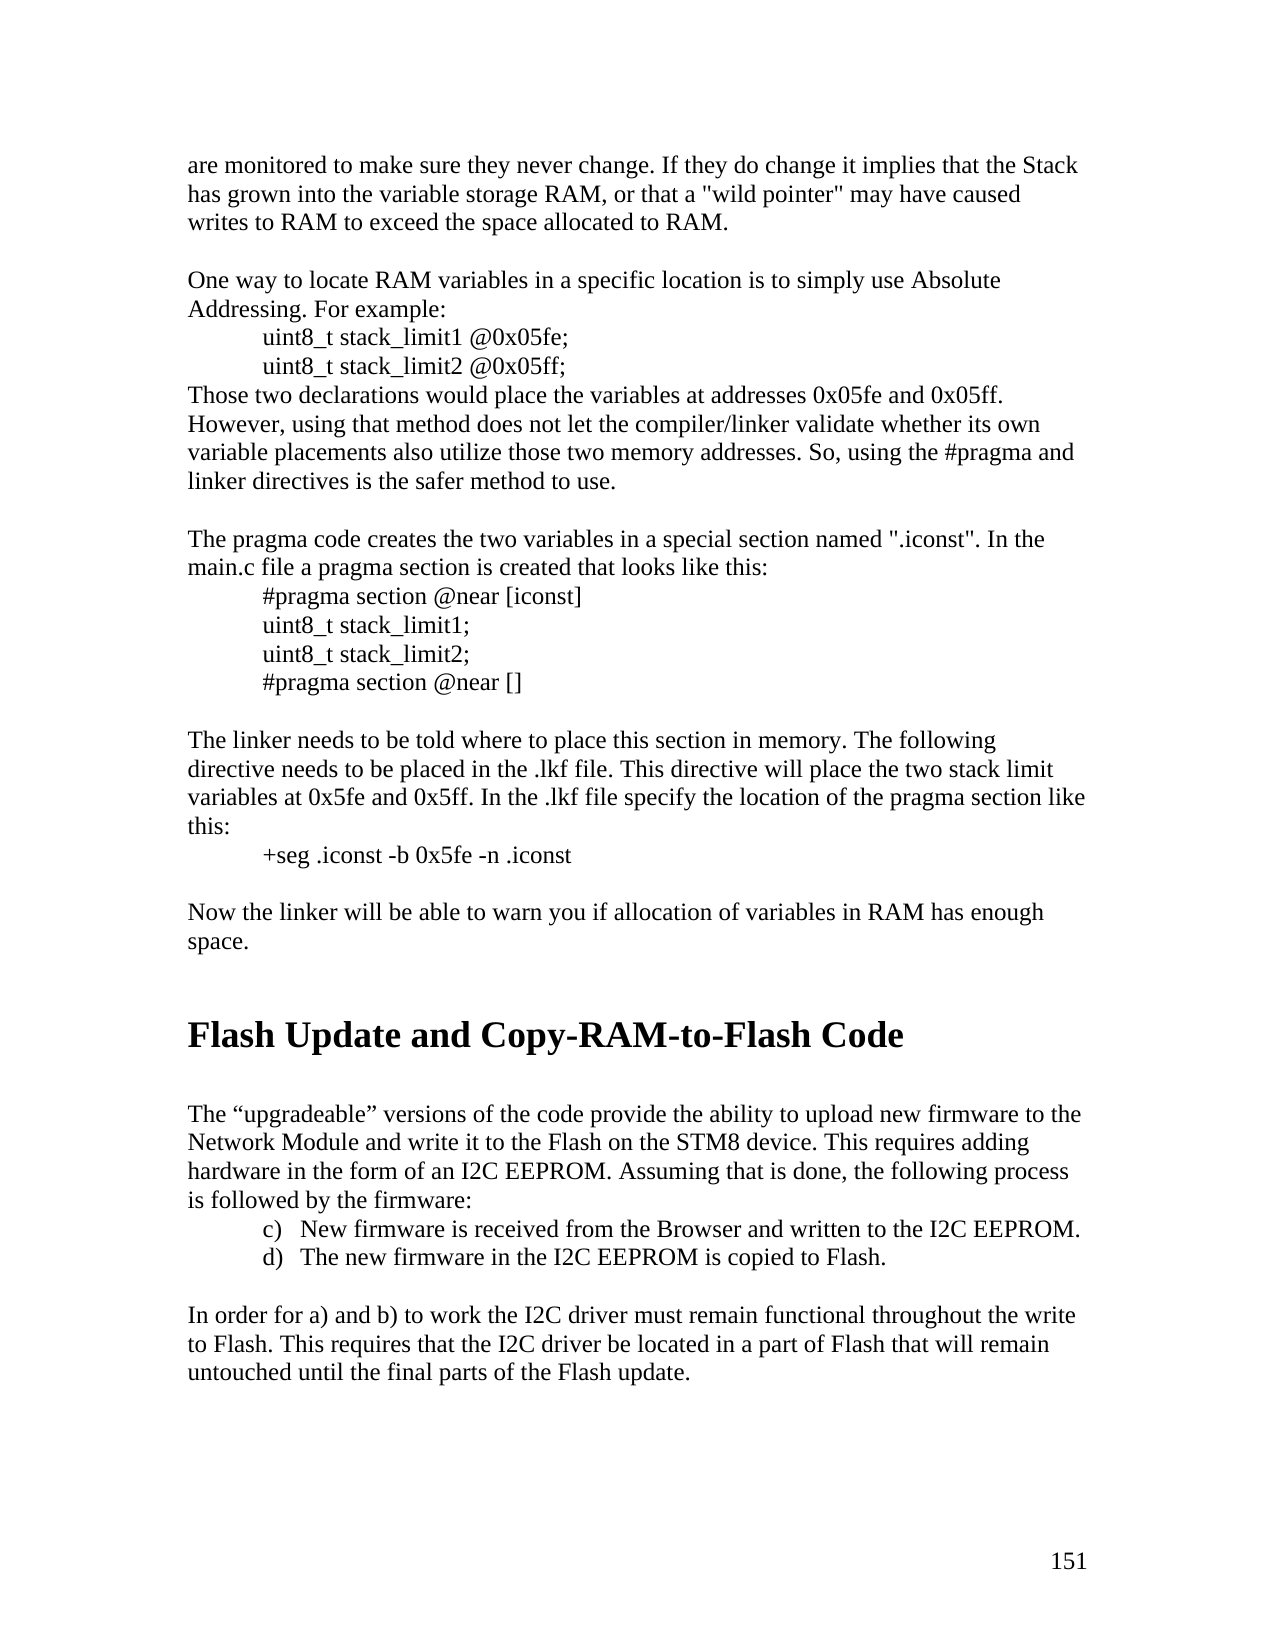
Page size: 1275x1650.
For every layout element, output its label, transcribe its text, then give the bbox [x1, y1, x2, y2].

text uint8_t stack_limit1; [262, 610, 1087, 639]
text are monitored to make sure they never change. If they do change it implies that the Stack has grown into the variable storage RAM, or that a "wild pointer" may have caused writes to RAM to exceed the space allocated to RAM. [187, 150, 1087, 236]
text #pragma section @near [] [262, 667, 1087, 696]
text In order for a) and b) to work the I2C driver must remain functional throughout the write to Flash. This requires that the I2C driver be located in a part of Flash that will remain untouched until the final parts of the Flash update. [187, 1300, 1087, 1386]
text Those two declarations would place the variables at addresses 0x05fe and 0x05ff. However, using that method does not let the compiler/linker validate whether its own variable placements also utilize those two memory addresses. So, using the #pragma and linker directives is the safer method to use. [187, 380, 1087, 495]
list The new firmware in the I2C EEPROM is copied to Flash. [262, 1242, 1087, 1271]
text uint8_t stack_limit2 @0x05ff; [262, 351, 1087, 380]
text One way to locate RAM variables in a specific location is to simply use Absolute Addressing. For example: [187, 265, 1087, 322]
list New firmware is received from the Browser and written to the I2C EEPROM. [262, 1214, 1087, 1242]
text The linker needs to be told where to place this section in memory. The following directive needs to be placed in the .lkf file. This directive will place the two stack limit variables at 0x5fe and 0x5ff. In the .lkf file specify the location of the pragma section like this: [187, 725, 1087, 840]
text uint8_t stack_limit1 @0x05fe; [262, 322, 1087, 351]
text +seg .iconst -b 0x5fe -n .iconst [262, 840, 1087, 869]
text Flash Update and Copy-RAM-to-Flash Code [187, 1012, 1087, 1056]
text uint8_t stack_limit2; [262, 639, 1087, 667]
text The “upgradeable” versions of the code provide the ability to upload new firmware to the Network Module and write it to the Flash on the STM8 device. This requires adding hardware in the form of an I2C EEPROM. Assuming that is done, the following process is followed by the firmware: [187, 1099, 1087, 1214]
text The pragma code creates the two variables in a special section named ".iconst". In the main.c file a pragma section is created that looks like this: [187, 524, 1087, 581]
text Now the linker will be able to warn you if allocation of variables in RAM has enough space. [187, 897, 1087, 955]
text #pragma section @near [iconst] [262, 581, 1087, 610]
